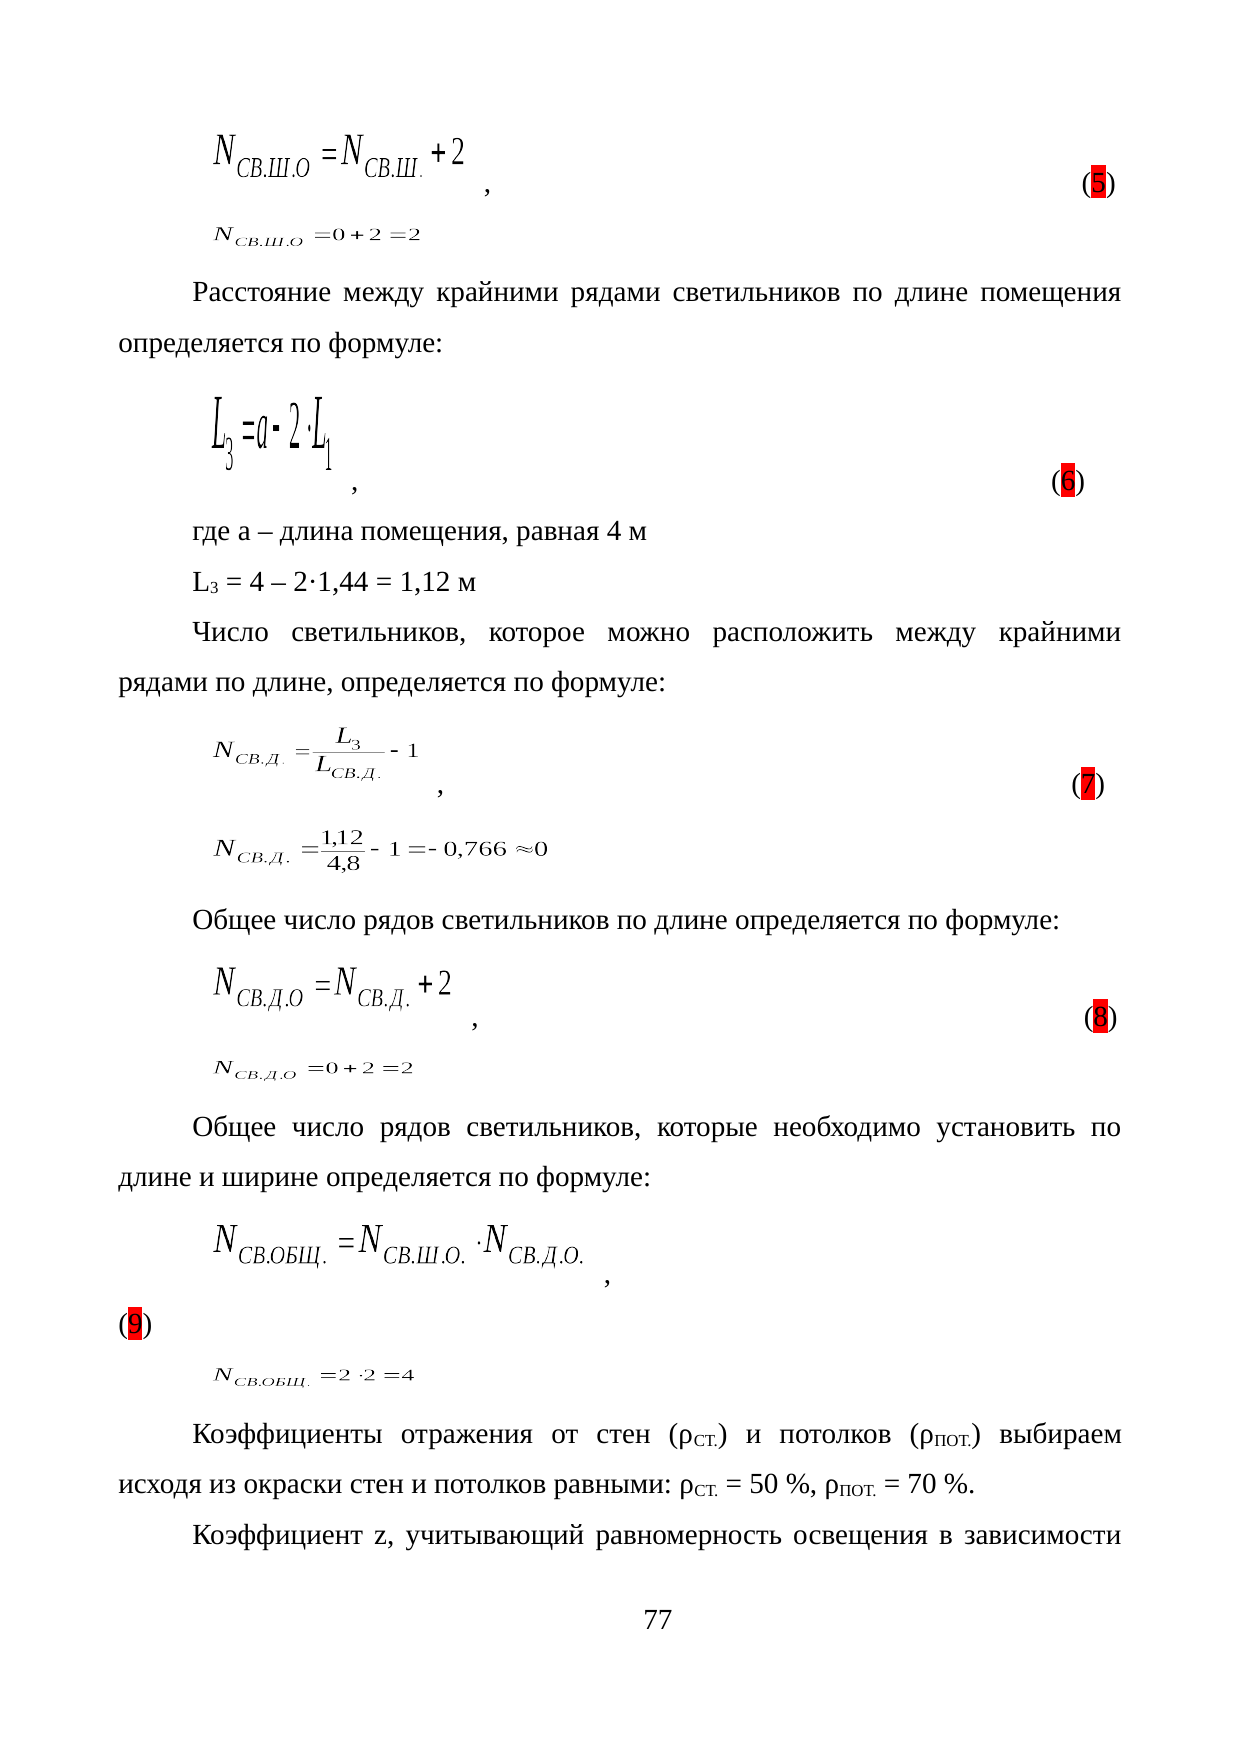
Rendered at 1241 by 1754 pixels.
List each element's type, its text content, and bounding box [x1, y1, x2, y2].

text L3 = 4 – 2·1,44 = 1,12 м [118, 564, 1122, 597]
text Расстояние между крайними рядами светильников по длине помещения определяется по формуле: [118, 274, 1122, 358]
text Общее число рядов светильников по длине определяется по формуле: [118, 902, 1122, 936]
text где а – длина помещения, равная 4 м [118, 513, 1122, 547]
text , (8) [118, 953, 1122, 1033]
text Число светильников, которое можно расположить между крайними рядами по длине, определяется по формуле: [118, 614, 1122, 698]
text Коэффициент z, учитывающий равномерность освещения в зависимости [118, 1517, 1122, 1550]
text , (9) [118, 1209, 1122, 1340]
text , (5) [118, 118, 1122, 198]
text Общее число рядов светильников, которые необходимо установить по длине и ширине определяется по формуле: [118, 1109, 1122, 1193]
text Коэффициенты отражения от стен (ρСТ.) и потолков (ρПОТ.) выбираем исходя из окраски стен и потолков равными: ρСТ. = 50 %, ρПОТ. = 70 %. [118, 1416, 1122, 1500]
text , (6) [118, 375, 1122, 497]
text , (7) [118, 715, 1122, 800]
